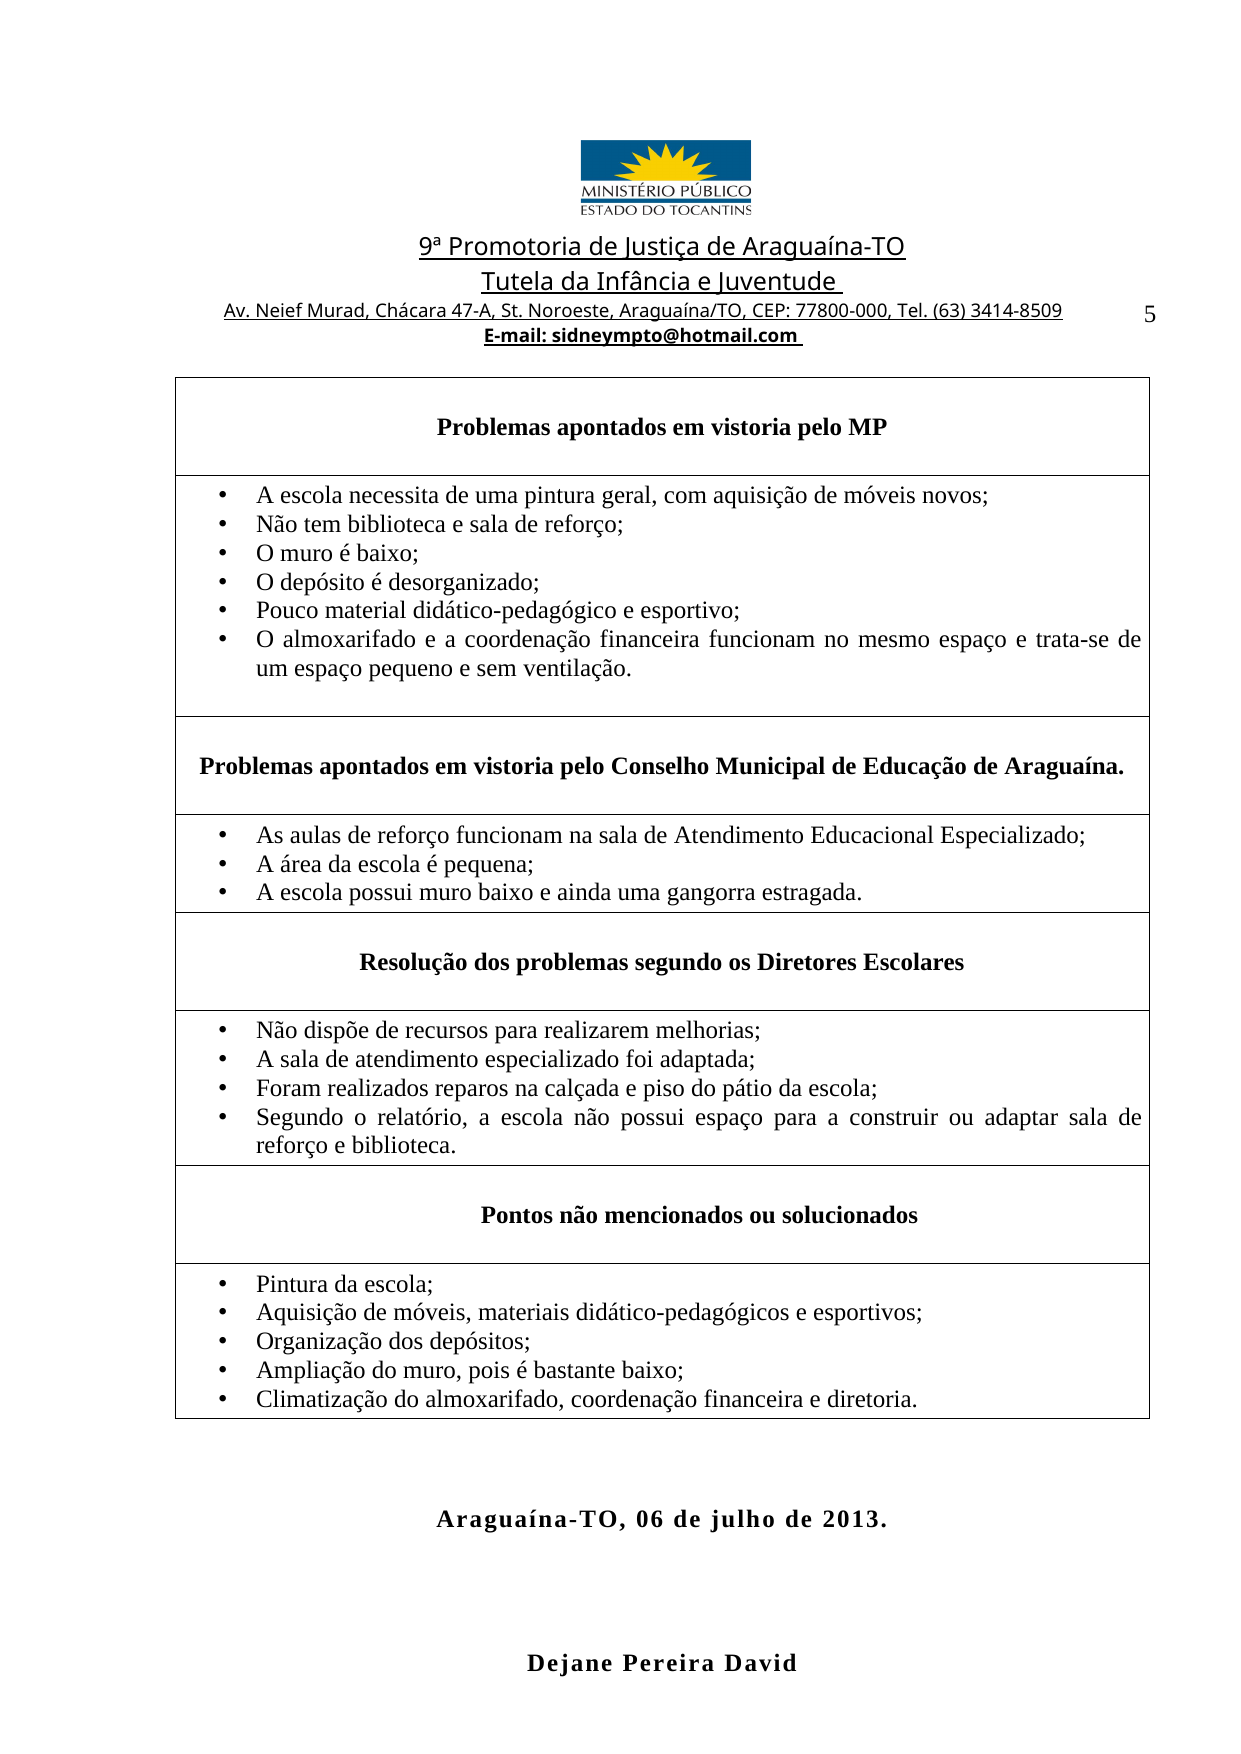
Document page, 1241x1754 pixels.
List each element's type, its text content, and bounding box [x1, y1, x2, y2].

table_cell Problemas apontados em vistoria pelo MP [176, 378, 1149, 475]
table_cell Problemas apontados em vistoria pelo Conselho Municipal de Educação de Araguaína. [176, 717, 1149, 814]
table_cell A escola necessita de uma pintura geral, com aquisição de móveis novos; Não tem biblioteca e sala de reforço; O muro é baixo; O depósito é desorganizado; Pouco material didático-pedagógico e esportivo; O almoxarifado e a coordenação financeira funcionam no mesmo espaço e trata-se de um espaço pequeno e sem ventilação. [176, 476, 1149, 716]
text Araguaína-TO, 06 de julho de 2013. [175, 1504, 1149, 1533]
table_cell Não dispõe de recursos para realizarem melhorias; A sala de atendimento especializado foi adaptada; Foram realizados reparos na calçada e piso do pátio da escola; Segundo o relatório, a escola não possui espaço para a construir ou adaptar sala de reforço e biblioteca. [176, 1011, 1149, 1165]
table_cell Resolução dos problemas segundo os Diretores Escolares [176, 913, 1149, 1010]
picture [580, 140, 752, 215]
table_cell Pontos não mencionados ou solucionados [176, 1166, 1149, 1263]
text Dejane Pereira David [175, 1648, 1149, 1677]
table_cell As aulas de reforço funcionam na sala de Atendimento Educacional Especializado; A área da escola é pequena; A escola possui muro baixo e ainda uma gangorra estragada. [176, 815, 1149, 912]
table_cell Pintura da escola; Aquisição de móveis, materiais didático-pedagógicos e esportivos; Organização dos depósitos; Ampliação do muro, pois é bastante baixo; Climatização do almoxarifado, coordenação financeira e diretoria. [176, 1264, 1149, 1418]
